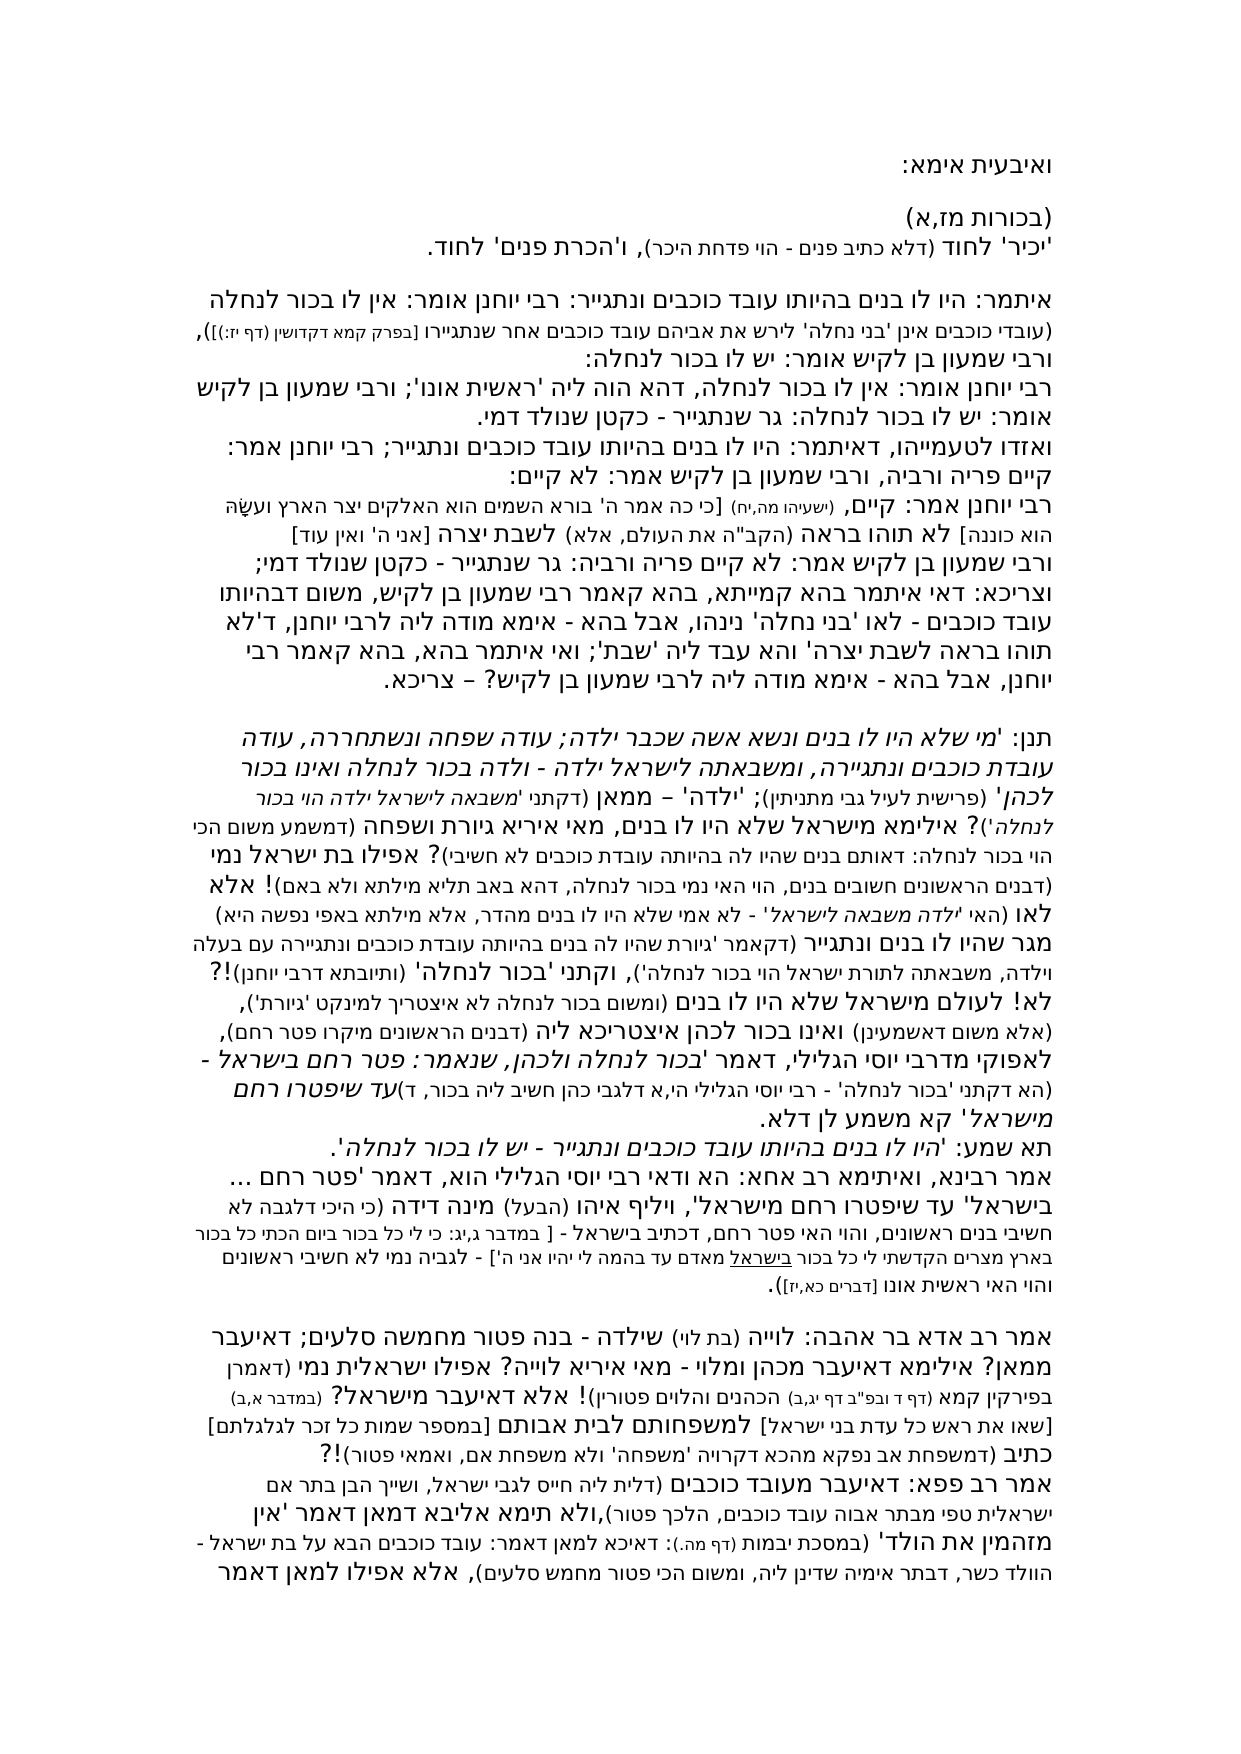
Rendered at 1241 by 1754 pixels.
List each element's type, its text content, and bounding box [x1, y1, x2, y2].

text ואזדו לטעמייהו, דאיתמר: היו לו בנים בהיותו עובד כוכבים ונתגייר; רבי יוחנן אמר: קיים פריה ורביה, ורבי שמעון בן לקיש אמר: לא קיים: [187, 432, 1053, 490]
text אמר רב אדא בר אהבה: לוייה (בת לוי) שילדה - בנה פטור מחמשה סלעים; דאיעבר ממאן? אילימא דאיעבר מכהן ומלוי - מאי איריא לוייה? אפילו ישראלית נמי (דאמרן בפירקין קמא (דף ד ובפ"ב דף יג,ב) הכהנים והלוים פטורין)! אלא דאיעבר מישראל? (במדבר א,ב) [שאו את ראש כל עדת בני ישראל] למשפחותם לבית אבותם [במספר שמות כל זכר לגלגלתם] כתיב (דמשפחת אב נפקא מהכא דקרויה 'משפחה' ולא משפחת אם, ואמאי פטור)!? [187, 1323, 1053, 1469]
text לא! לעולם מישראל שלא היו לו בנים (ומשום בכור לנחלה לא איצטריך למינקט 'גיורת'), (אלא משום דאשמעינן) ואינו בכור לכהן איצטריכא ליה (דבנים הראשונים מיקרו פטר רחם), לאפוקי מדרבי יוסי הגלילי, דאמר 'בכור לנחלה ולכהן, שנאמר: פטר רחם בישראל - (הא דקתני 'בכור לנחלה' - רבי יוסי הגלילי הי,א דלגבי כהן חשיב ליה בכור, ד)עד שיפטרו רחם מישראל' קא משמע לן דלא. [187, 987, 1053, 1133]
text תנן: 'מי שלא היו לו בנים ונשא אשה שכבר ילדה; עודה שפחה ונשתחררה, עודה עובדת כוכבים ונתגיירה, ומשבאתה לישראל ילדה - ולדה בכור לנחלה ואינו בכור לכהן' (פרישית לעיל גבי מתניתין); 'ילדה' – ממאן (דקתני 'משבאה לישראל ילדה הוי בכור לנחלה')? אילימא מישראל שלא היו לו בנים, מאי איריא גיורת ושפחה (דמשמע משום הכי הוי בכור לנחלה: דאותם בנים שהיו לה בהיותה עובדת כוכבים לא חשיבי)? אפילו בת ישראל נמי (דבנים הראשונים חשובים בנים, הוי האי נמי בכור לנחלה, דהא באב תליא מילתא ולא באם)! אלא לאו (האי 'ילדה משבאה לישראל' - לא אמי שלא היו לו בנים מהדר, אלא מילתא באפי נפשה היא) מגר שהיו לו בנים ונתגייר (דקאמר 'גיורת שהיו לה בנים בהיותה עובדת כוכבים ונתגיירה עם בעלה וילדה, משבאתה לתורת ישראל הוי בכור לנחלה'), וקתני 'בכור לנחלה' (ותיובתא דרבי יוחנן)!? [187, 723, 1053, 987]
text רבי יוחנן אמר: קיים, (ישעיהו מה,יח) [כי כה אמר ה' בורא השמים הוא האלקים יצר הארץ ועשָׂהּ הוא כוננה] לא תוהו בראה (הקב"ה את העולם, אלא) לשבת יצרה [אני ה' ואין עוד] [187, 490, 1053, 548]
text תא שמע: 'היו לו בנים בהיותו עובד כוכבים ונתגייר - יש לו בכור לנחלה'. [187, 1133, 1053, 1162]
text ורבי שמעון בן לקיש אמר: לא קיים פריה ורביה: גר שנתגייר - כקטן שנולד דמי; [187, 548, 1053, 578]
text אמר רבינא, ואיתימא רב אחא: הא ודאי רבי יוסי הגלילי הוא, דאמר 'פטר רחם ... בישראל' עד שיפטרו רחם מישראל', ויליף איהו (הבעל) מינה דידה (כי היכי דלגבה לא חשיבי בנים ראשונים, והוי האי פטר רחם, דכתיב בישראל - [ במדבר ג,יג: כי לי כל בכור ביום הכתי כל בכור בארץ מצרים הקדשתי לי כל בכור בישראל מאדם עד בהמה לי יהיו אני ה'] - לגביה נמי לא חשיבי ראשונים והוי האי ראשית אונו [דברים כא,יז]). [187, 1162, 1053, 1298]
text רבי יוחנן אומר: אין לו בכור לנחלה, דהא הוה ליה 'ראשית אונו'; ורבי שמעון בן לקיש אומר: יש לו בכור לנחלה: גר שנתגייר - כקטן שנולד דמי. [187, 373, 1053, 432]
text (בכורות מז,א) [187, 203, 1053, 232]
text אמר רב פפא: דאיעבר מעובד כוכבים (דלית ליה חייס לגבי ישראל, ושייך הבן בתר אם ישראלית טפי מבתר אבוה עובד כוכבים, הלכך פטור),ולא תימא אליבא דמאן דאמר 'אין מזהמין את הולד' (במסכת יבמות (דף מה.): דאיכא למאן דאמר: עובד כוכבים הבא על בת ישראל - הוולד כשר, דבתר אימיה שדינן ליה, ומשום הכי פטור מחמש סלעים), אלא אפילו למאן דאמר [187, 1469, 1053, 1586]
text ואיבעית אימא: [187, 150, 1053, 179]
text וצריכא: דאי איתמר בהא קמייתא, בהא קאמר רבי שמעון בן לקיש, משום דבהיותו עובד כוכבים - לאו 'בני נחלה' נינהו, אבל בהא - אימא מודה ליה לרבי יוחנן, ד'לא תוהו בראה לשבת יצרה' והא עבד ליה 'שבת'; ואי איתמר בהא, בהא קאמר רבי יוחנן, אבל בהא - אימא מודה ליה לרבי שמעון בן לקיש? – צריכא. [187, 578, 1053, 695]
text 'יכיר' לחוד (דלא כתיב פנים - הוי פדחת היכר), ו'הכרת פנים' לחוד. [187, 232, 1053, 262]
text איתמר: היו לו בנים בהיותו עובד כוכבים ונתגייר: רבי יוחנן אומר: אין לו בכור לנחלה (עובדי כוכבים אינן 'בני נחלה' לירש את אביהם עובד כוכבים אחר שנתגיירו [בפרק קמא דקדושין (דף יז:)]), ורבי שמעון בן לקיש אומר: יש לו בכור לנחלה: [187, 286, 1053, 373]
